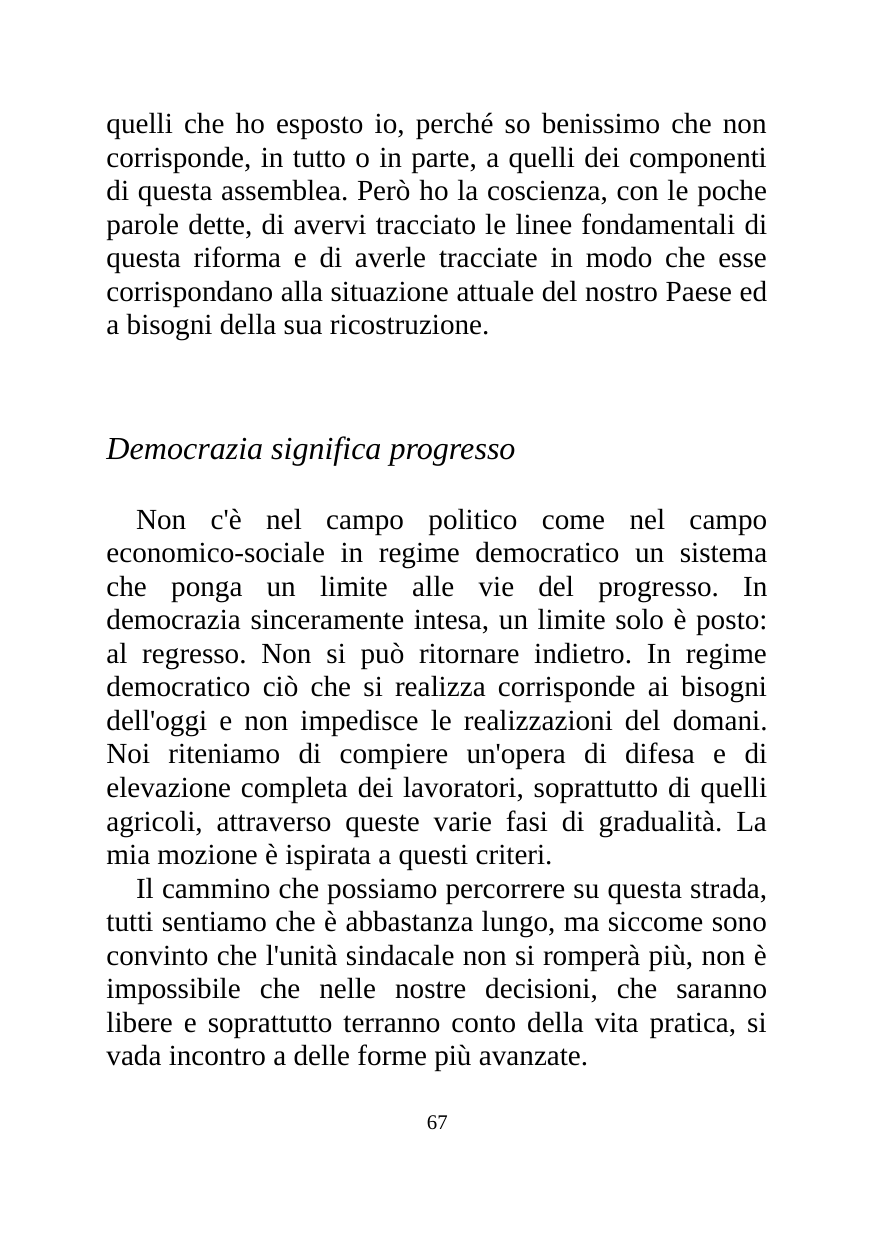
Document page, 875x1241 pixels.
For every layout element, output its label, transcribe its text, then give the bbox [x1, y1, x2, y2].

text Il cammino che possiamo percorrere su questa strada, tutti sentiamo che è abbastanza lungo, ma siccome sono convinto che l'unità sindacale non si romperà più, non è impossibile che nelle nostre decisioni, che saranno libere e soprattutto terranno conto della vita pratica, si vada incontro a delle forme più avanzate. [106, 871, 768, 1072]
text Non c'è nel campo politico come nel campo economico-sociale in regime democratico un sistema che ponga un limite alle vie del progresso. In democrazia sinceramente intesa, un limite solo è posto: al regresso. Non si può ritornare indietro. In regime democratico ciò che si realizza corrisponde ai bisogni dell'oggi e non impedisce le realizzazioni del domani. Noi riteniamo di compiere un'opera di difesa e di elevazione completa dei lavoratori, soprattutto di quelli agricoli, attraverso queste varie fasi di gradualità. La mia mozione è ispirata a questi criteri. [106, 502, 768, 871]
text quelli che ho esposto io, perché so benissimo che non corrisponde, in tutto o in parte, a quelli dei componenti di questa assemblea. Però ho la coscienza, con le poche parole dette, di avervi tracciato le linee fondamentali di questa riforma e di averle tracciate in modo che esse corrispondano alla situazione attuale del nostro Paese ed a bisogni della sua ricostruzione. [106, 106, 768, 341]
subtitle Democrazia significa progresso [106, 429, 768, 466]
